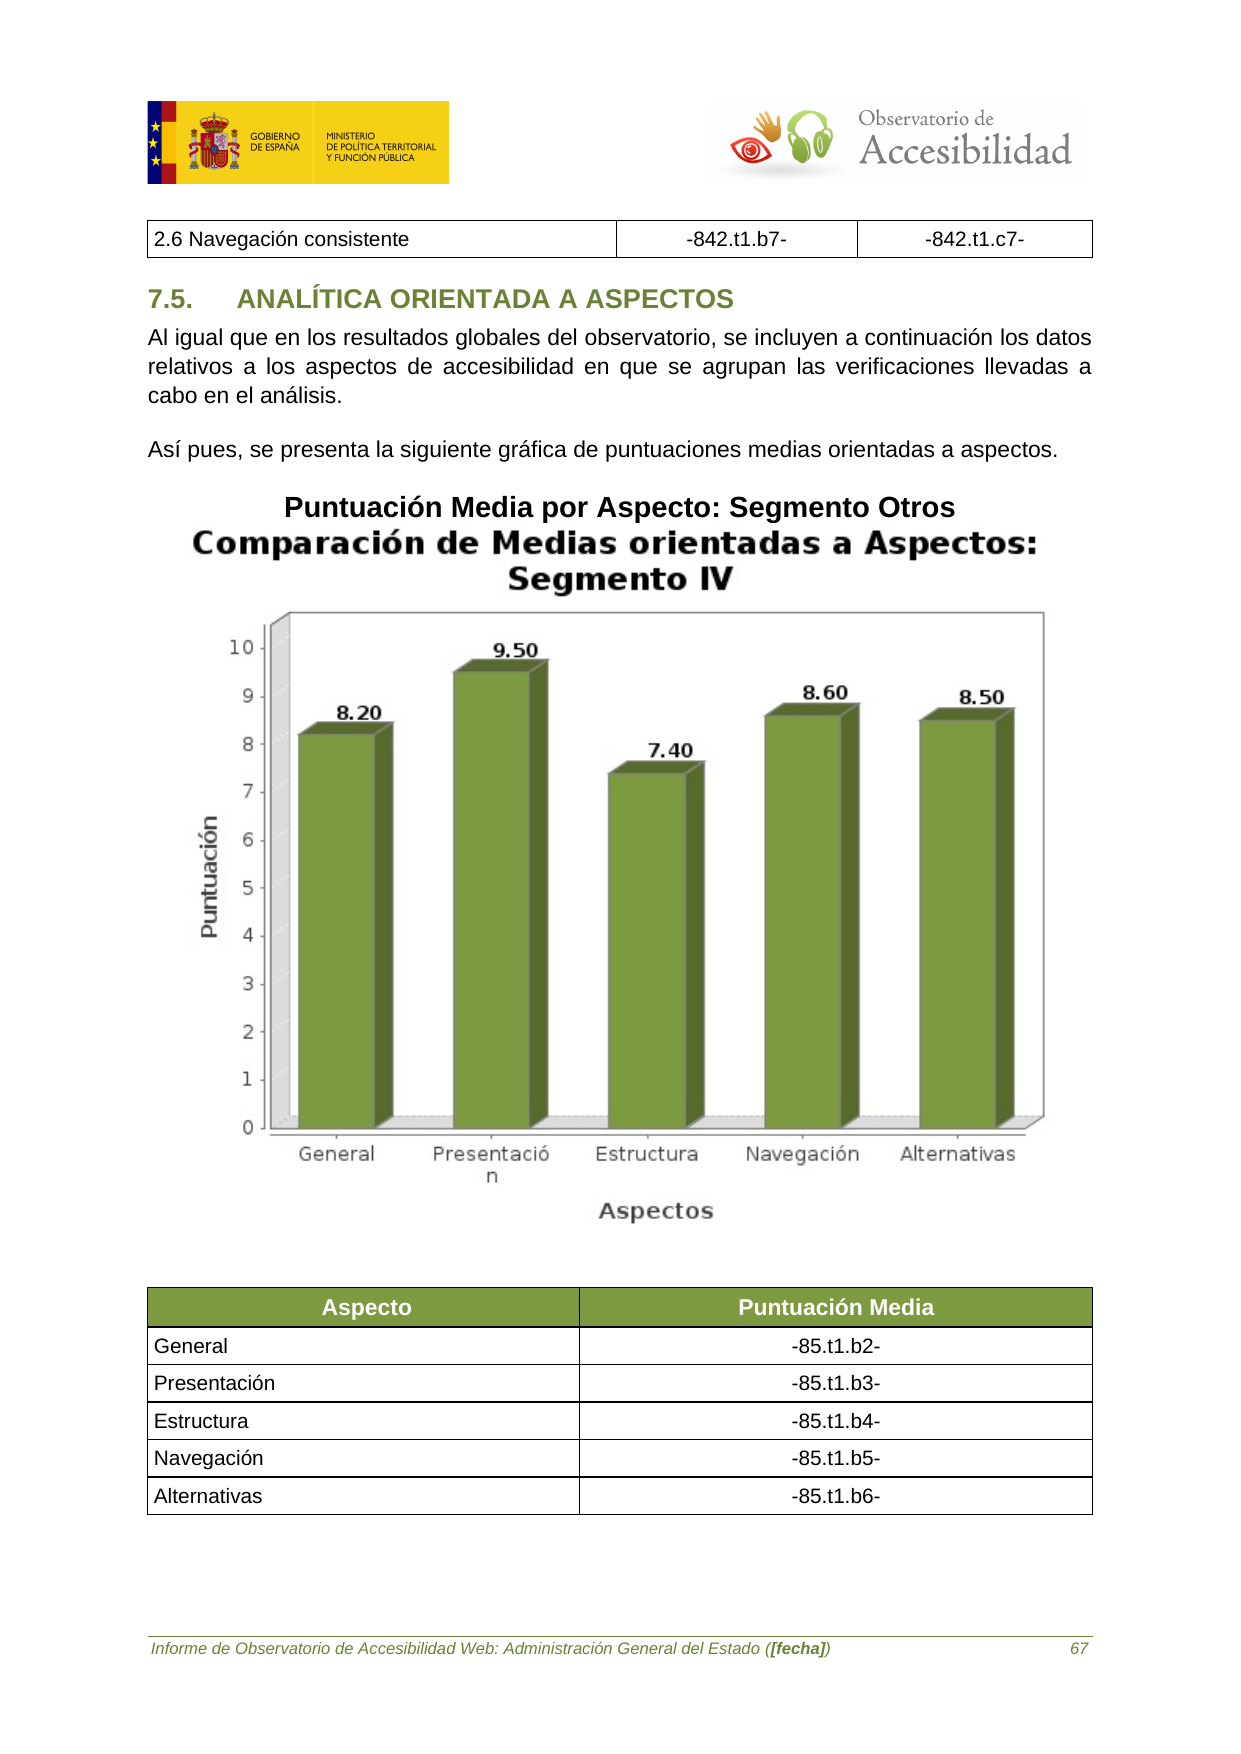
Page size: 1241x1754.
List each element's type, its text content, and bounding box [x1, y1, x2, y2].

table_cell -85.t1.b4- [580, 1403, 1092, 1439]
picture [178, 523, 1062, 1233]
table_cell Estructura [148, 1403, 579, 1439]
table_cell Alternativas [148, 1478, 579, 1514]
table_cell -85.t1.b2- [580, 1328, 1092, 1364]
text Así pues, se presenta la siguiente gráfica de puntuaciones medias orientadas a aspectos. [148, 436, 1092, 462]
table_header Aspecto [148, 1288, 579, 1326]
table_cell -85.t1.b5- [580, 1440, 1092, 1476]
subtitle Analítica orientada a aspectos [148, 283, 1092, 314]
table_cell 2.6 Navegación consistente [148, 221, 616, 257]
table_cell -85.t1.b6- [580, 1478, 1092, 1514]
table_cell -842.t1.c7- [858, 221, 1092, 257]
table_cell General [148, 1328, 579, 1364]
picture [710, 101, 1086, 184]
table_header Puntuación Media [580, 1288, 1092, 1326]
table_cell -842.t1.b7- [617, 221, 857, 257]
text Puntuación Media por Aspecto: Segmento Otros [148, 490, 1092, 523]
table_cell Navegación [148, 1440, 579, 1476]
table_cell -85.t1.b3- [580, 1365, 1092, 1401]
text Al igual que en los resultados globales del observatorio, se incluyen a continuación los datos relativos a los aspectos de accesibilidad en que se agrupan las verificaciones llevadas a cabo en el análisis. [148, 324, 1092, 408]
table_cell Presentación [148, 1365, 579, 1401]
picture [147, 101, 450, 184]
